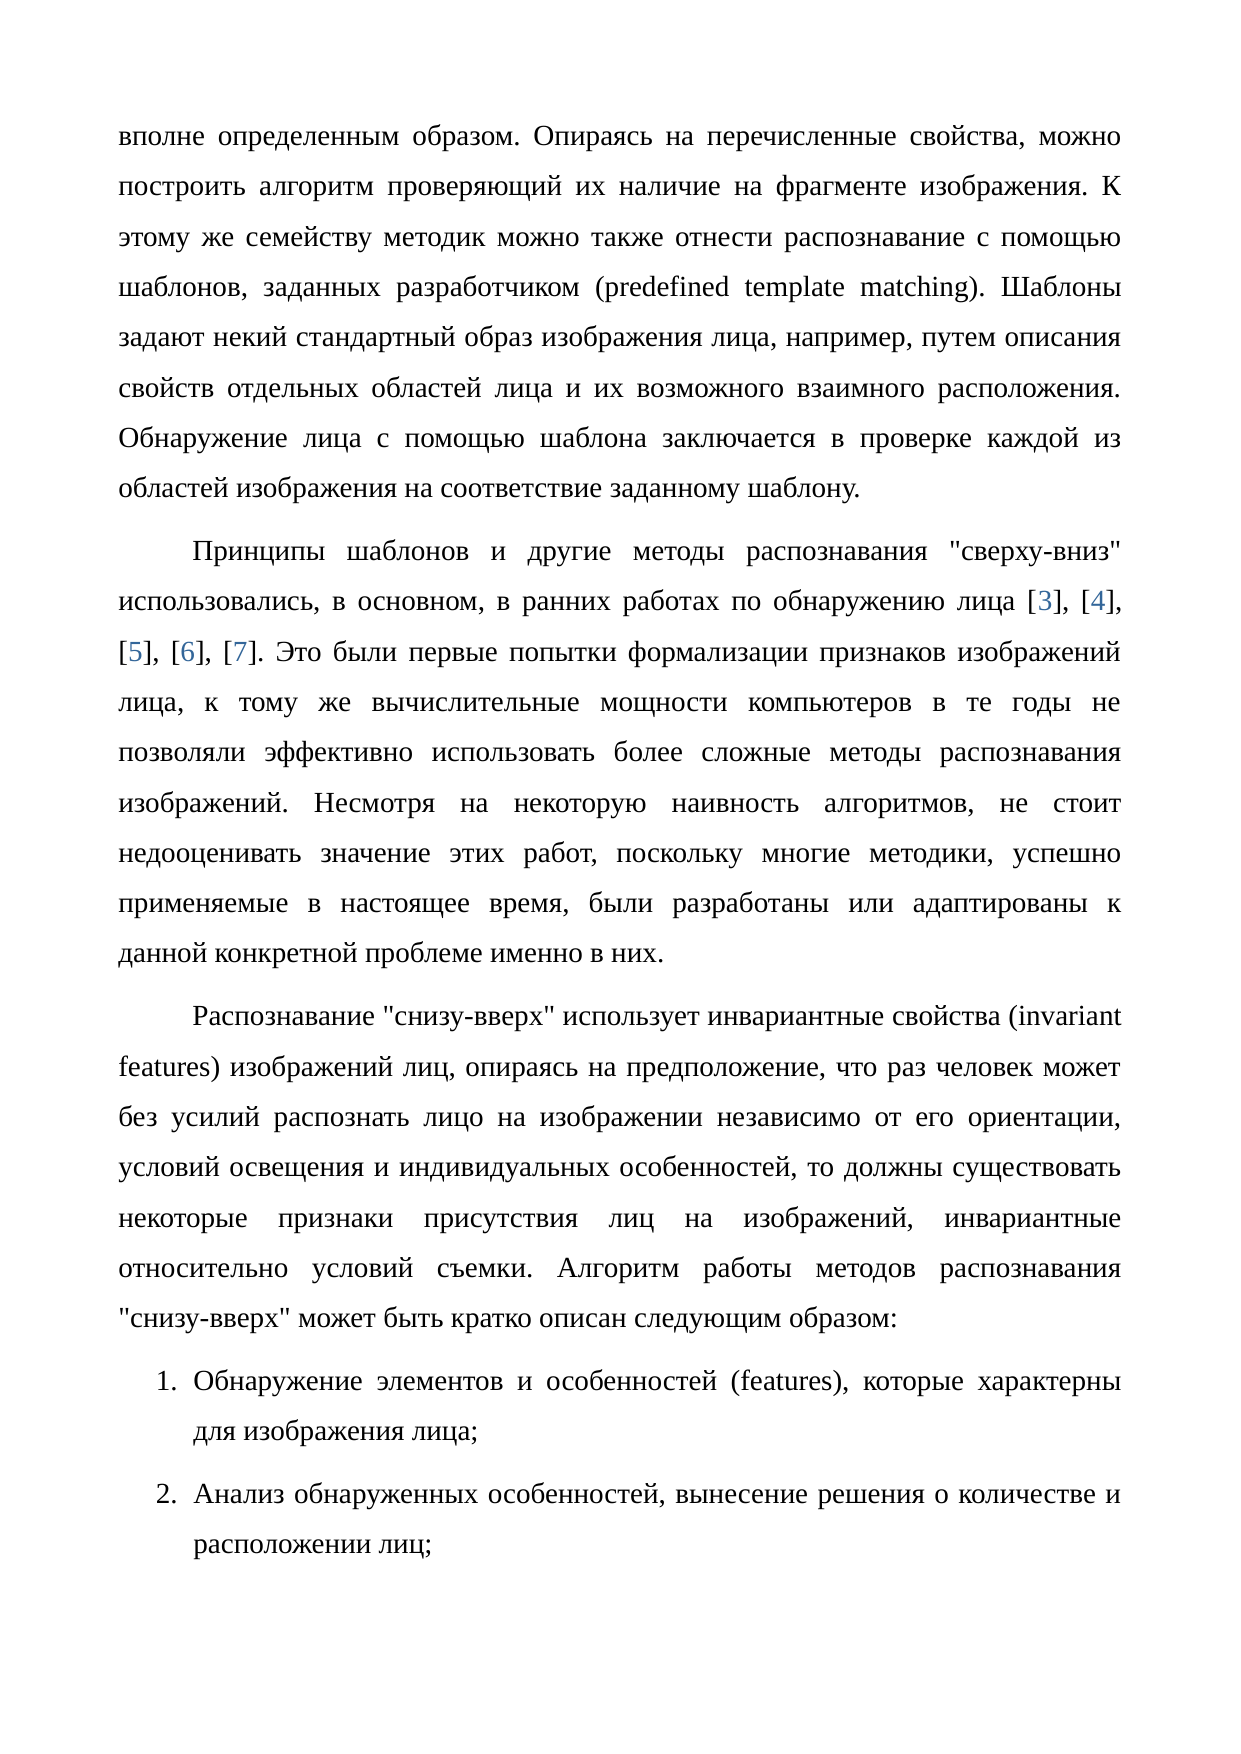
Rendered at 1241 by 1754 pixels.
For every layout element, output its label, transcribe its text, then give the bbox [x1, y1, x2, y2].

text Принципы шаблонов и другие методы распознавания "сверху-вниз" использовались, в основном, в ранних работах по обнаружению лица [3], [4], [5], [6], [7]. Это были первые попытки формализации признаков изображений лица, к тому же вычислительные мощности компьютеров в те годы не позволяли эффективно использовать более сложные методы распознавания изображений. Несмотря на некоторую наивность алгоритмов, не стоит недооценивать значение этих работ, поскольку многие методики, успешно применяемые в настоящее время, были разработаны или адаптированы к данной конкретной проблеме именно в них. [118, 533, 1122, 969]
text вполне определенным образом. Опираясь на перечисленные свойства, можно построить алгоритм проверяющий их наличие на фрагменте изображения. К этому же семейству методик можно также отнести распознавание с помощью шаблонов, заданных разработчиком (predefined template matching). Шаблоны задают некий стандартный образ изображения лица, например, путем описания свойств отдельных областей лица и их возможного взаимного расположения. Обнаружение лица с помощью шаблона заключается в проверке каждой из областей изображения на соответствие заданному шаблону. [118, 118, 1122, 504]
list Обнаружение элементов и особенностей (features), которые характерны для изображения лица; [156, 1363, 1122, 1447]
text Распознавание "снизу-вверх" использует инвариантные свойства (invariant features) изображений лиц, опираясь на предположение, что раз человек может без усилий распознать лицо на изображении независимо от его ориентации, условий освещения и индивидуальных особенностей, то должны существовать некоторые признаки присутствия лиц на изображений, инвариантные относительно условий съемки. Алгоритм работы методов распознавания "снизу-вверх" может быть кратко описан следующим образом: [118, 998, 1122, 1334]
list Анализ обнаруженных особенностей, вынесение решения о количестве и расположении лиц; [156, 1476, 1122, 1560]
